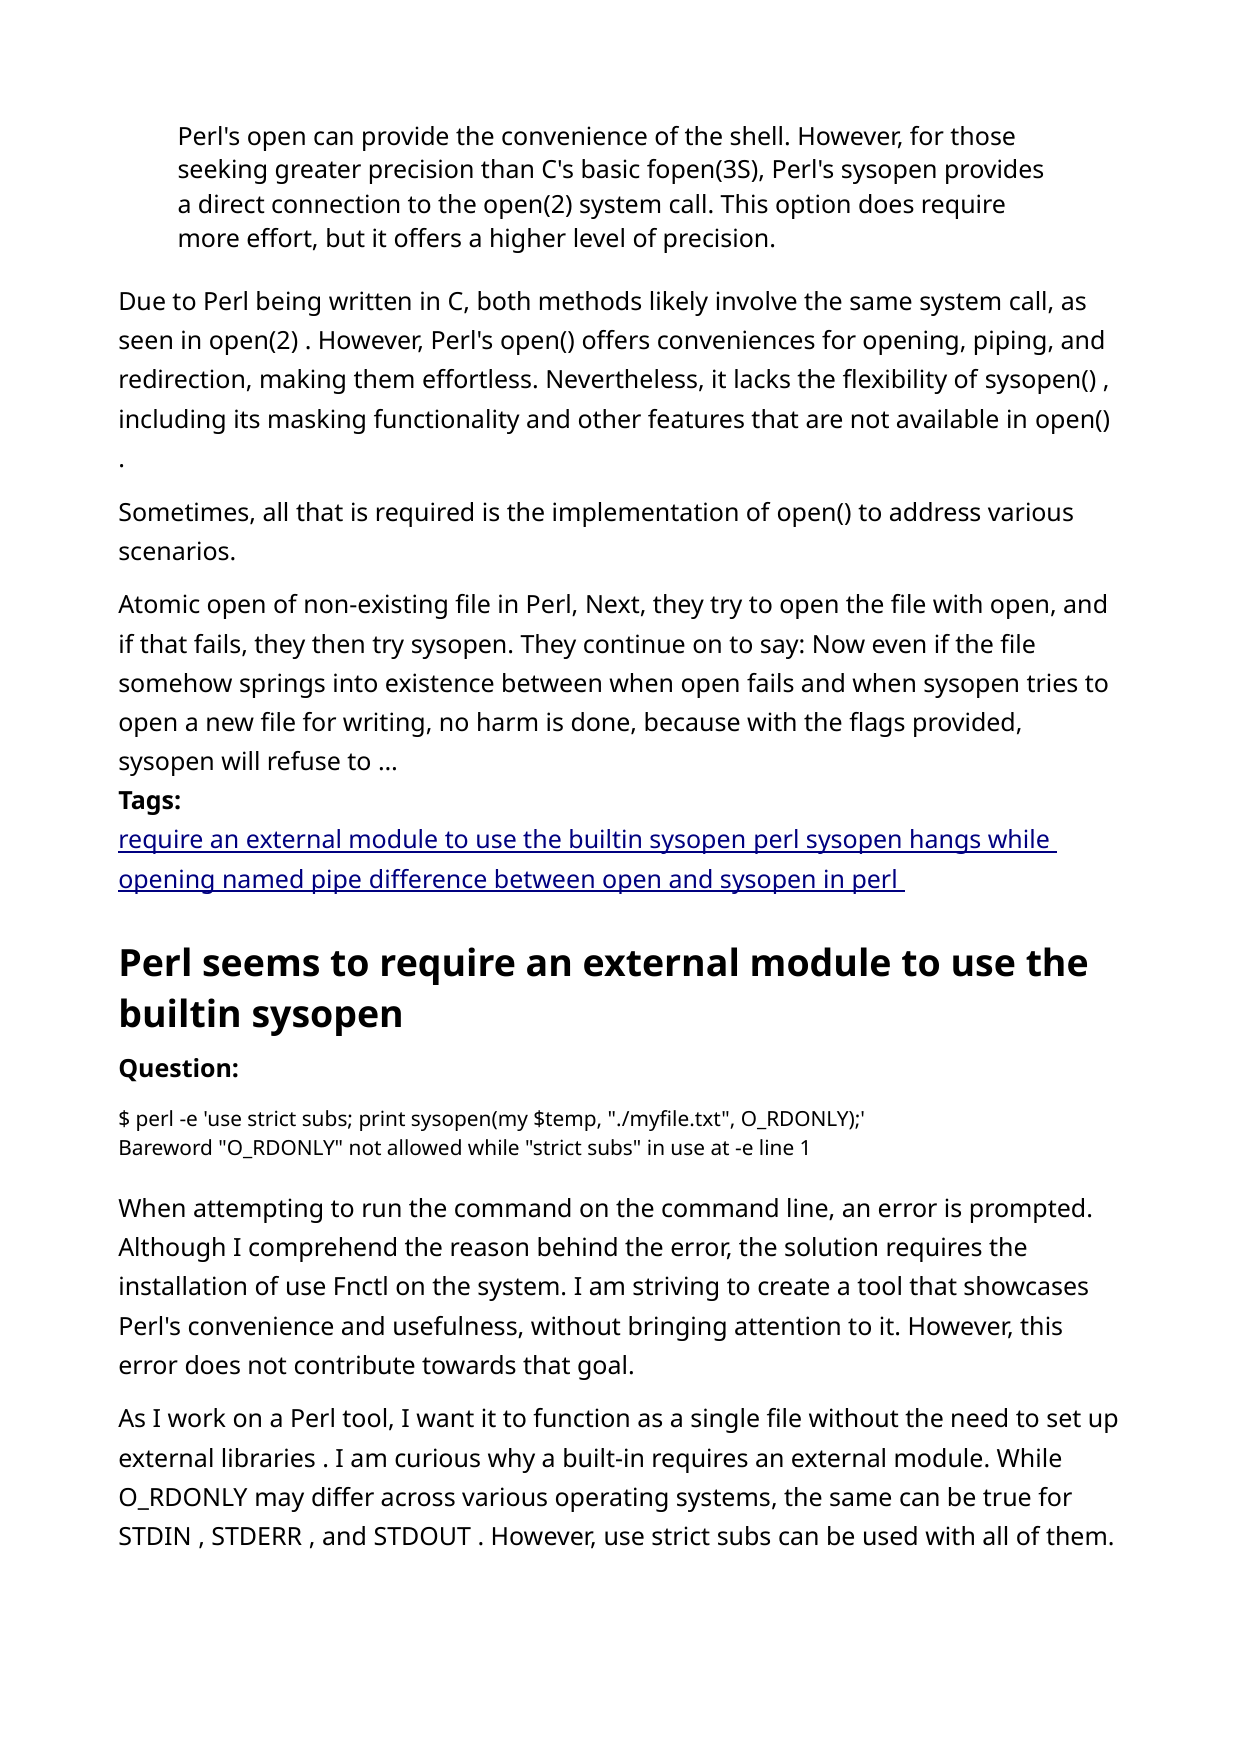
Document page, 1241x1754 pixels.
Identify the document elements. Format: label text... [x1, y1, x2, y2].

text Due to Perl being written in C, both methods likely involve the same system call, as seen in open(2) . However, Perl's open() offers conveniences for opening, piping, and redirection, making them effortless. Nevertheless, it lacks the flexibility of sysopen() , including its masking functionality and other features that are not available in open() . [118, 284, 1122, 474]
text $ perl -e 'use strict subs; print sysopen(my $temp, "./myfile.txt", O_RDONLY);' [118, 1104, 1122, 1133]
text As I work on a Perl tool, I want it to function as a single file without the need to set up external libraries . I am curious why a built-in requires an external module. While O_RDONLY may differ across various operating systems, the same can be true for STDIN , STDERR , and STDOUT . However, use strict subs can be used with all of them. [118, 1401, 1122, 1553]
text require an external module to use the builtin sysopen perl sysopen hangs while opening named pipe difference between open and sysopen in perl [118, 822, 1122, 895]
text Atomic open of non-existing file in Perl, Next, they try to open the file with open, and if that fails, they then try sysopen. They continue on to say: Now even if the file somehow springs into existence between when open fails and when sysopen tries to open a new file for writing, no harm is done, because with the flags provided, sysopen will refuse to … [118, 587, 1122, 778]
text Tags: [118, 783, 1122, 817]
text When attempting to run the command on the command line, an error is prompted. Although I comprehend the reason behind the error, the solution requires the installation of use Fnctl on the system. I am striving to create a tool that showcases Perl's convenience and usefulness, without bringing attention to it. However, this error does not contribute towards that goal. [118, 1191, 1122, 1381]
text Bareword "O_RDONLY" not allowed while "strict subs" in use at -e line 1 [118, 1133, 1122, 1161]
subtitle Perl seems to require an external module to use the builtin sysopen [118, 936, 1122, 1038]
text Perl's open can provide the convenience of the shell. However, for those seeking greater precision than C's basic fopen(3S), Perl's sysopen provides a direct connection to the open(2) system call. This option does require more effort, but it offers a higher level of precision. [177, 118, 1063, 254]
text Question: [118, 1051, 1122, 1084]
text Sometimes, all that is required is the implementation of open() to address various scenarios. [118, 494, 1122, 567]
